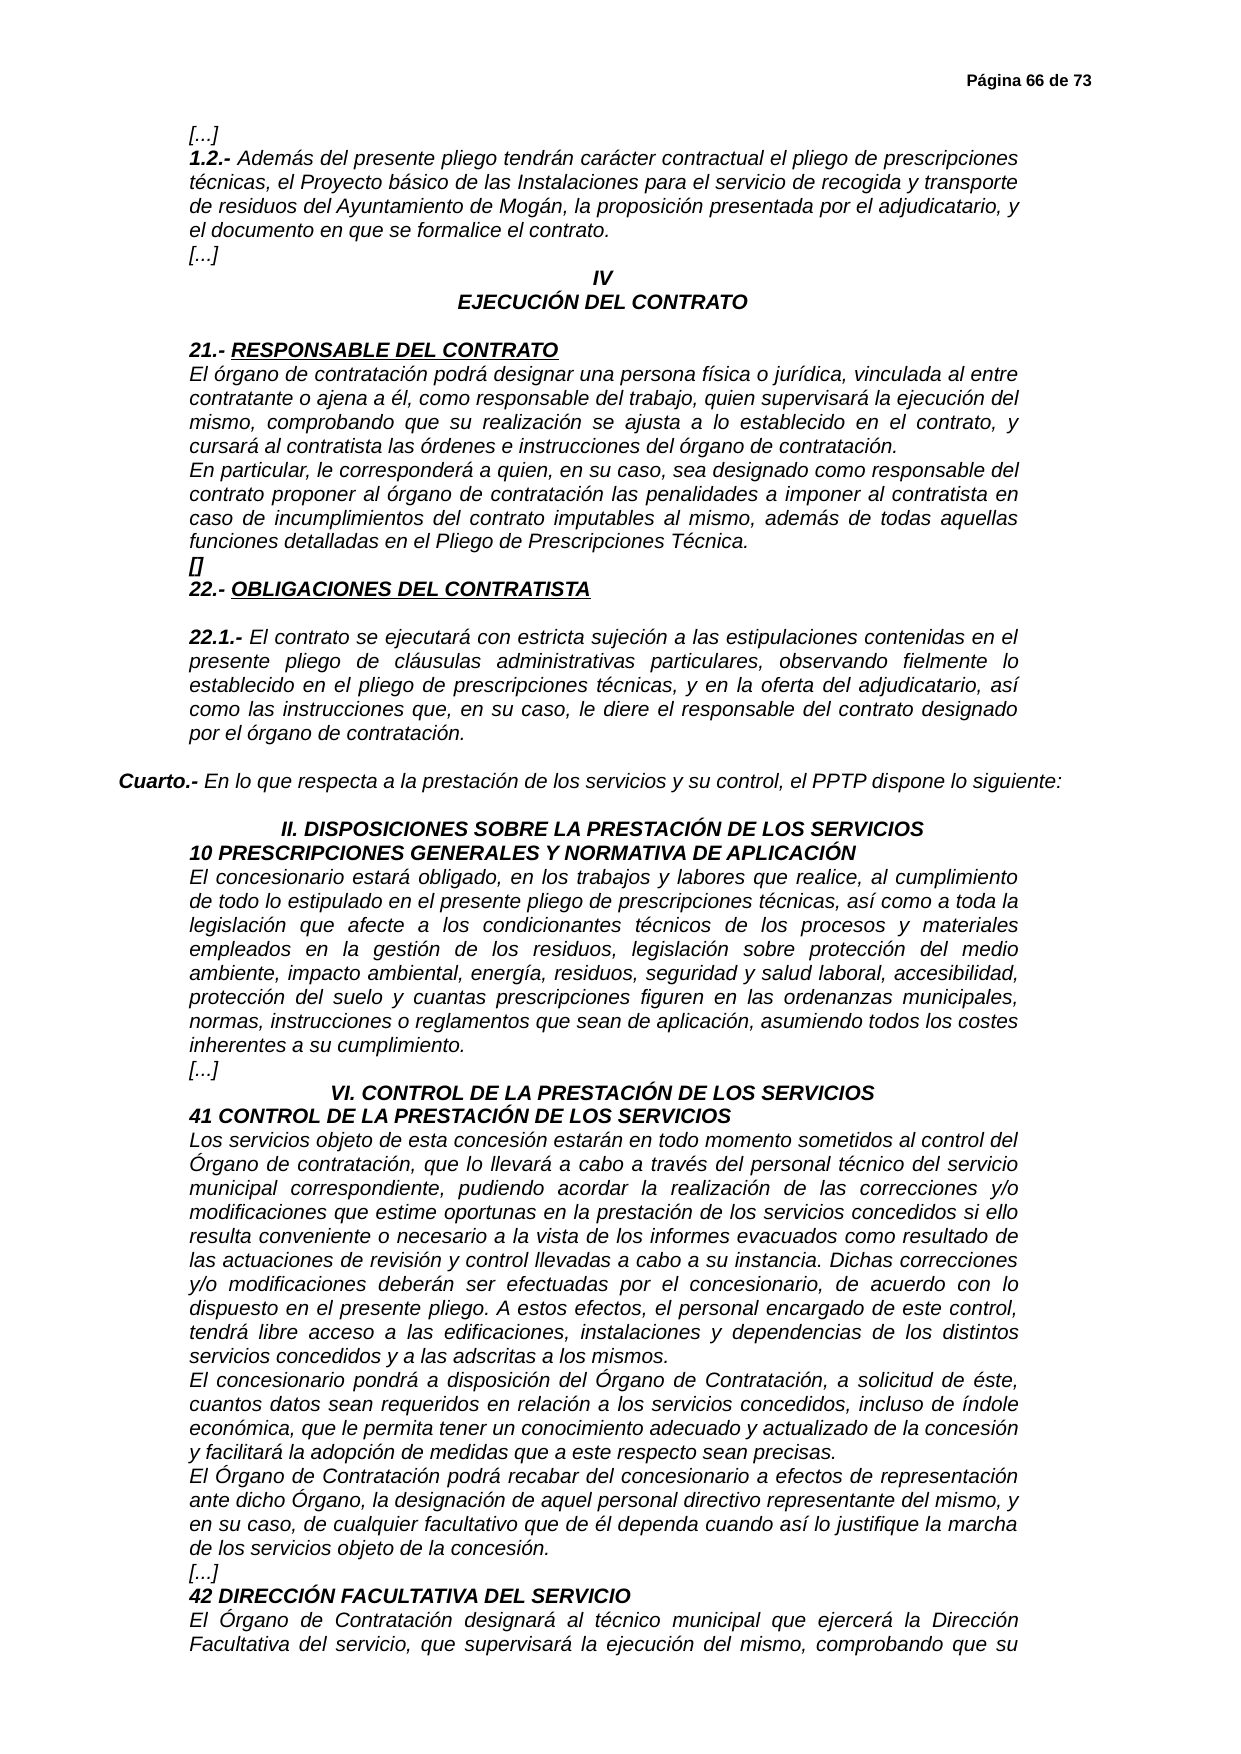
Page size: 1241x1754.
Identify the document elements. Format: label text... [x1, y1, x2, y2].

text 21.- RESPONSABLE DEL CONTRATO [189, 338, 1022, 362]
text El concesionario pondrá a disposición del Órgano de Contratación, a solicitud de éste, cuantos datos sean requeridos en relación a los servicios concedidos, incluso de índole económica, que le permita tener un conocimiento adecuado y actualizado de la concesión y facilitará la adopción de medidas que a este respecto sean precisas. [189, 1368, 1022, 1464]
text [] [189, 553, 1022, 577]
text [...] [189, 1559, 1022, 1583]
text El Órgano de Contratación designará al técnico municipal que ejercerá la Dirección Facultativa del servicio, que supervisará la ejecución del mismo, comprobando que su [189, 1607, 1022, 1655]
text 42 DIRECCIÓN FACULTATIVA DEL SERVICIO [189, 1583, 1022, 1607]
text [...] [189, 242, 1022, 266]
text El concesionario estará obligado, en los trabajos y labores que realice, al cumplimiento de todo lo estipulado en el presente pliego de prescripciones técnicas, así como a toda la legislación que afecte a los condicionantes técnicos de los procesos y materiales empleados en la gestión de los residuos, legislación sobre protección del medio ambiente, impacto ambiental, energía, residuos, seguridad y salud laboral, accesibilidad, protección del suelo y cuantas prescripciones figuren en las ordenanzas municipales, normas, instrucciones o reglamentos que sean de aplicación, asumiendo todos los costes inherentes a su cumplimiento. [189, 865, 1022, 1056]
text 41 CONTROL DE LA PRESTACIÓN DE LOS SERVICIOS [189, 1104, 1022, 1128]
text 1.2.- Además del presente pliego tendrán carácter contractual el pliego de prescripciones técnicas, el Proyecto básico de las Instalaciones para el servicio de recogida y transporte de residuos del Ayuntamiento de Mogán, la proposición presentada por el adjudicatario, y el documento en que se formalice el contrato. [189, 146, 1022, 242]
text [...] [189, 1056, 1022, 1080]
text Cuarto.- En lo que respecta a la prestación de los servicios y su control, el PPTP dispone lo siguiente: [118, 769, 1092, 793]
text 22.- OBLIGACIONES DEL CONTRATISTA [189, 577, 1022, 601]
text En particular, le corresponderá a quien, en su caso, sea designado como responsable del contrato proponer al órgano de contratación las penalidades a imponer al contratista en caso de incumplimientos del contrato imputables al mismo, además de todas aquellas funciones detalladas en el Pliego de Prescripciones Técnica. [189, 457, 1022, 553]
text IV [189, 266, 1022, 290]
text El órgano de contratación podrá designar una persona física o jurídica, vinculada al entre contratante o ajena a él, como responsable del trabajo, quien supervisará la ejecución del mismo, comprobando que su realización se ajusta a lo establecido en el contrato, y cursará al contratista las órdenes e instrucciones del órgano de contratación. [189, 362, 1022, 457]
text II. DISPOSICIONES SOBRE LA PRESTACIÓN DE LOS SERVICIOS [189, 817, 1022, 841]
text El Órgano de Contratación podrá recabar del concesionario a efectos de representación ante dicho Órgano, la designación de aquel personal directivo representante del mismo, y en su caso, de cualquier facultativo que de él dependa cuando así lo justifique la marcha de los servicios objeto de la concesión. [189, 1464, 1022, 1559]
text [...] [189, 122, 1022, 146]
text EJECUCIÓN DEL CONTRATO [189, 290, 1022, 314]
text 22.1.- El contrato se ejecutará con estricta sujeción a las estipulaciones contenidas en el presente pliego de cláusulas administrativas particulares, observando fielmente lo establecido en el pliego de prescripciones técnicas, y en la oferta del adjudicatario, así como las instrucciones que, en su caso, le diere el responsable del contrato designado por el órgano de contratación. [189, 625, 1022, 745]
text VI. CONTROL DE LA PRESTACIÓN DE LOS SERVICIOS [189, 1080, 1022, 1104]
text Los servicios objeto de esta concesión estarán en todo momento sometidos al control del Órgano de contratación, que lo llevará a cabo a través del personal técnico del servicio municipal correspondiente, pudiendo acordar la realización de las correcciones y/o modificaciones que estime oportunas en la prestación de los servicios concedidos si ello resulta conveniente o necesario a la vista de los informes evacuados como resultado de las actuaciones de revisión y control llevadas a cabo a su instancia. Dichas correcciones y/o modificaciones deberán ser efectuadas por el concesionario, de acuerdo con lo dispuesto en el presente pliego. A estos efectos, el personal encargado de este control, tendrá libre acceso a las edificaciones, instalaciones y dependencias de los distintos servicios concedidos y a las adscritas a los mismos. [189, 1128, 1022, 1368]
text 10 PRESCRIPCIONES GENERALES Y NORMATIVA DE APLICACIÓN [189, 841, 1022, 865]
